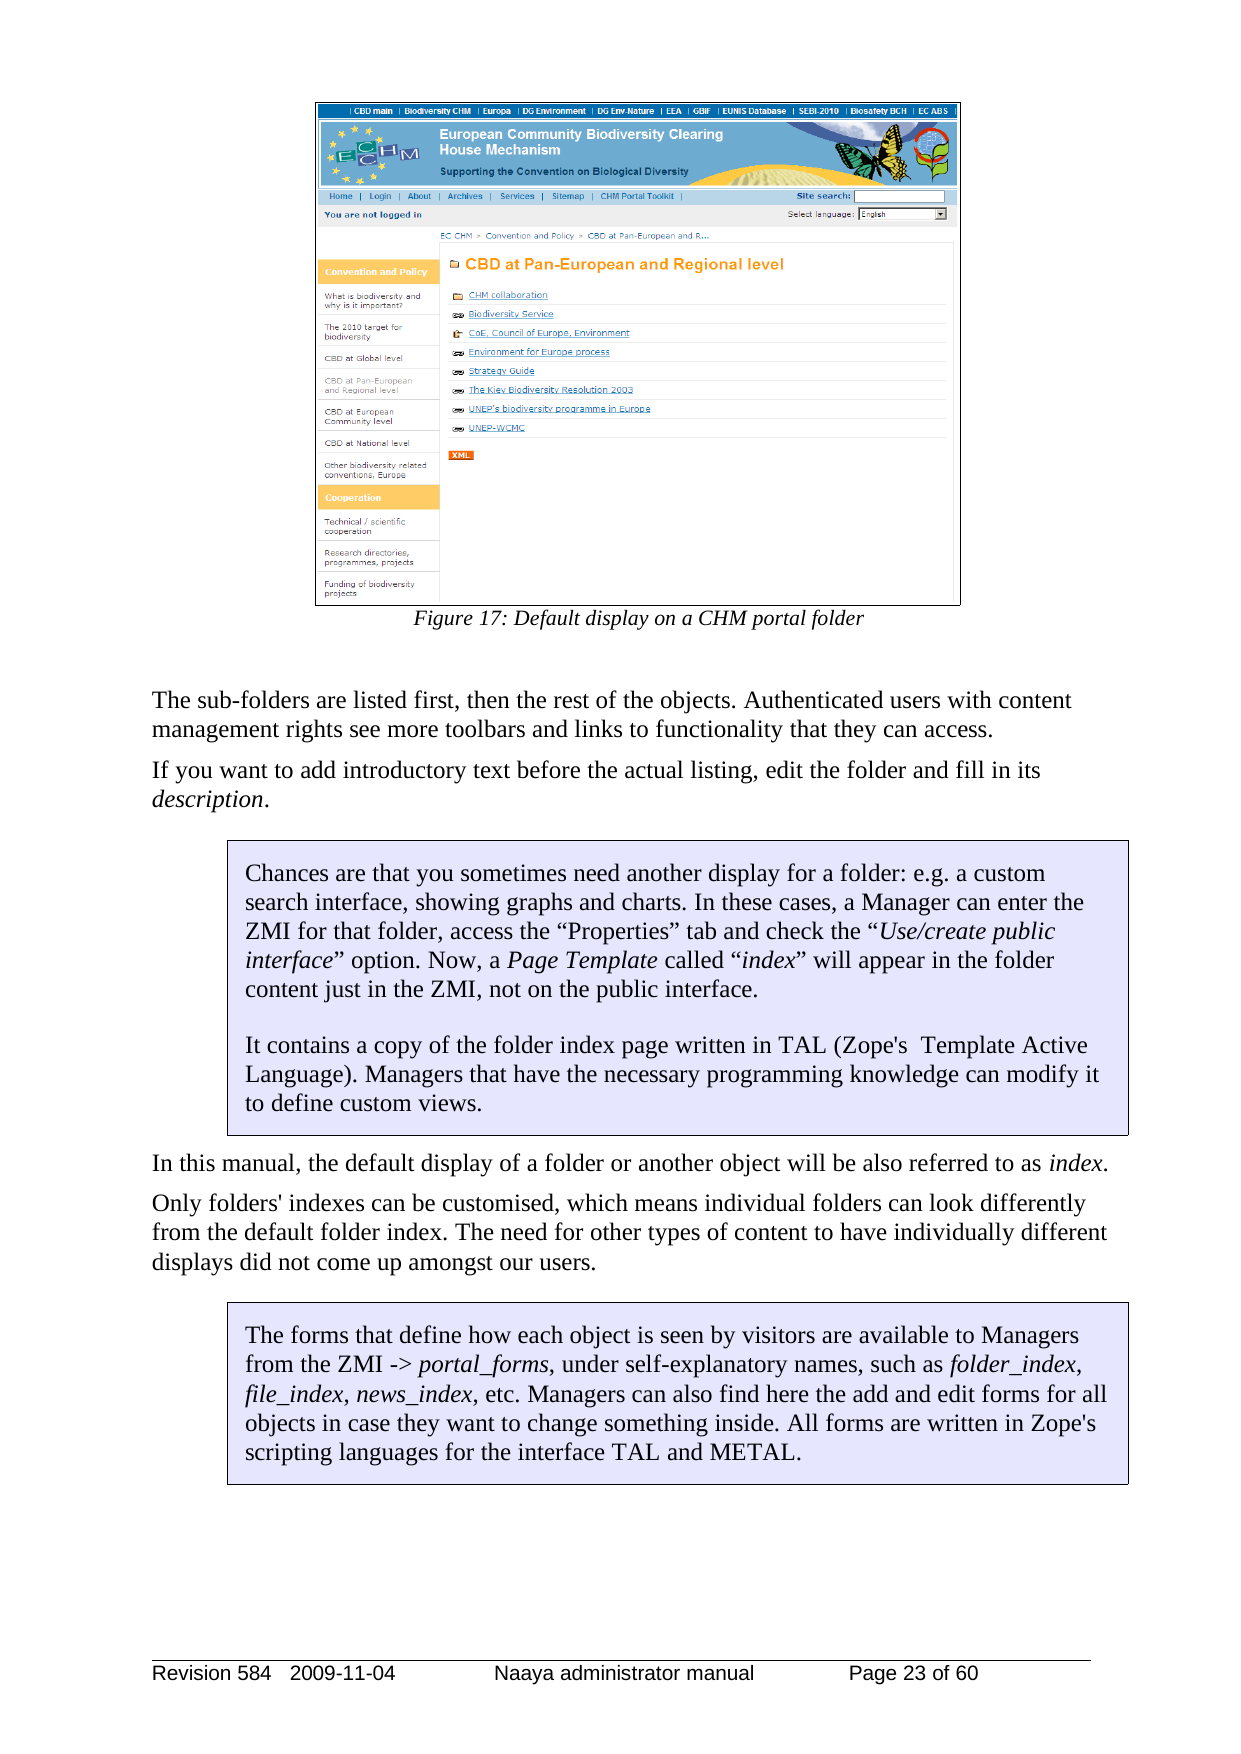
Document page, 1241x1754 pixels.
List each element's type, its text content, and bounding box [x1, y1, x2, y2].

text The sub-folders are listed first, then the rest of the objects. Authenticated users with content management rights see more toolbars and links to functionality that they can access. [152, 685, 1128, 743]
text Only folders' indexes can be customised, which means individual folders can look differently from the default folder index. The need for other types of content to have individually different displays did not come up amongst our users. [152, 1188, 1128, 1275]
text Chances are that you sometimes need another display for a folder: e.g. a custom search interface, showing graphs and charts. In these cases, a Manager can enter the ZMI for that folder, access the “Properties” tab and check the “Use/create public interface” option. Now, a Page Template called “index” will appear in the folder content just in the ZMI, not on the public interface. [228, 841, 1128, 1003]
text If you want to add introductory text before the actual listing, edit the folder and fill in its description. [152, 755, 1128, 813]
text It contains a copy of the folder index page written in TAL (Zope's Template Active Language). Managers that have the necessary programming knowledge can modify it to define custom views. [228, 1012, 1128, 1135]
text [316, 103, 960, 605]
text In this manual, the default display of a folder or another object will be also referred to as index. [152, 1147, 1128, 1176]
text The forms that define how each object is seen by visitors are available to Managers from the ZMI -> portal_forms, under self-explanatory names, such as folder_index, file_index, news_index, etc. Managers can also find here the add and edit forms for all objects in case they want to change something inside. All forms are written in Zope's scripting languages for the interface TAL and METAL. [228, 1303, 1128, 1484]
text Figure 17: Default display on a CHM portal folder [210, 114, 1070, 631]
